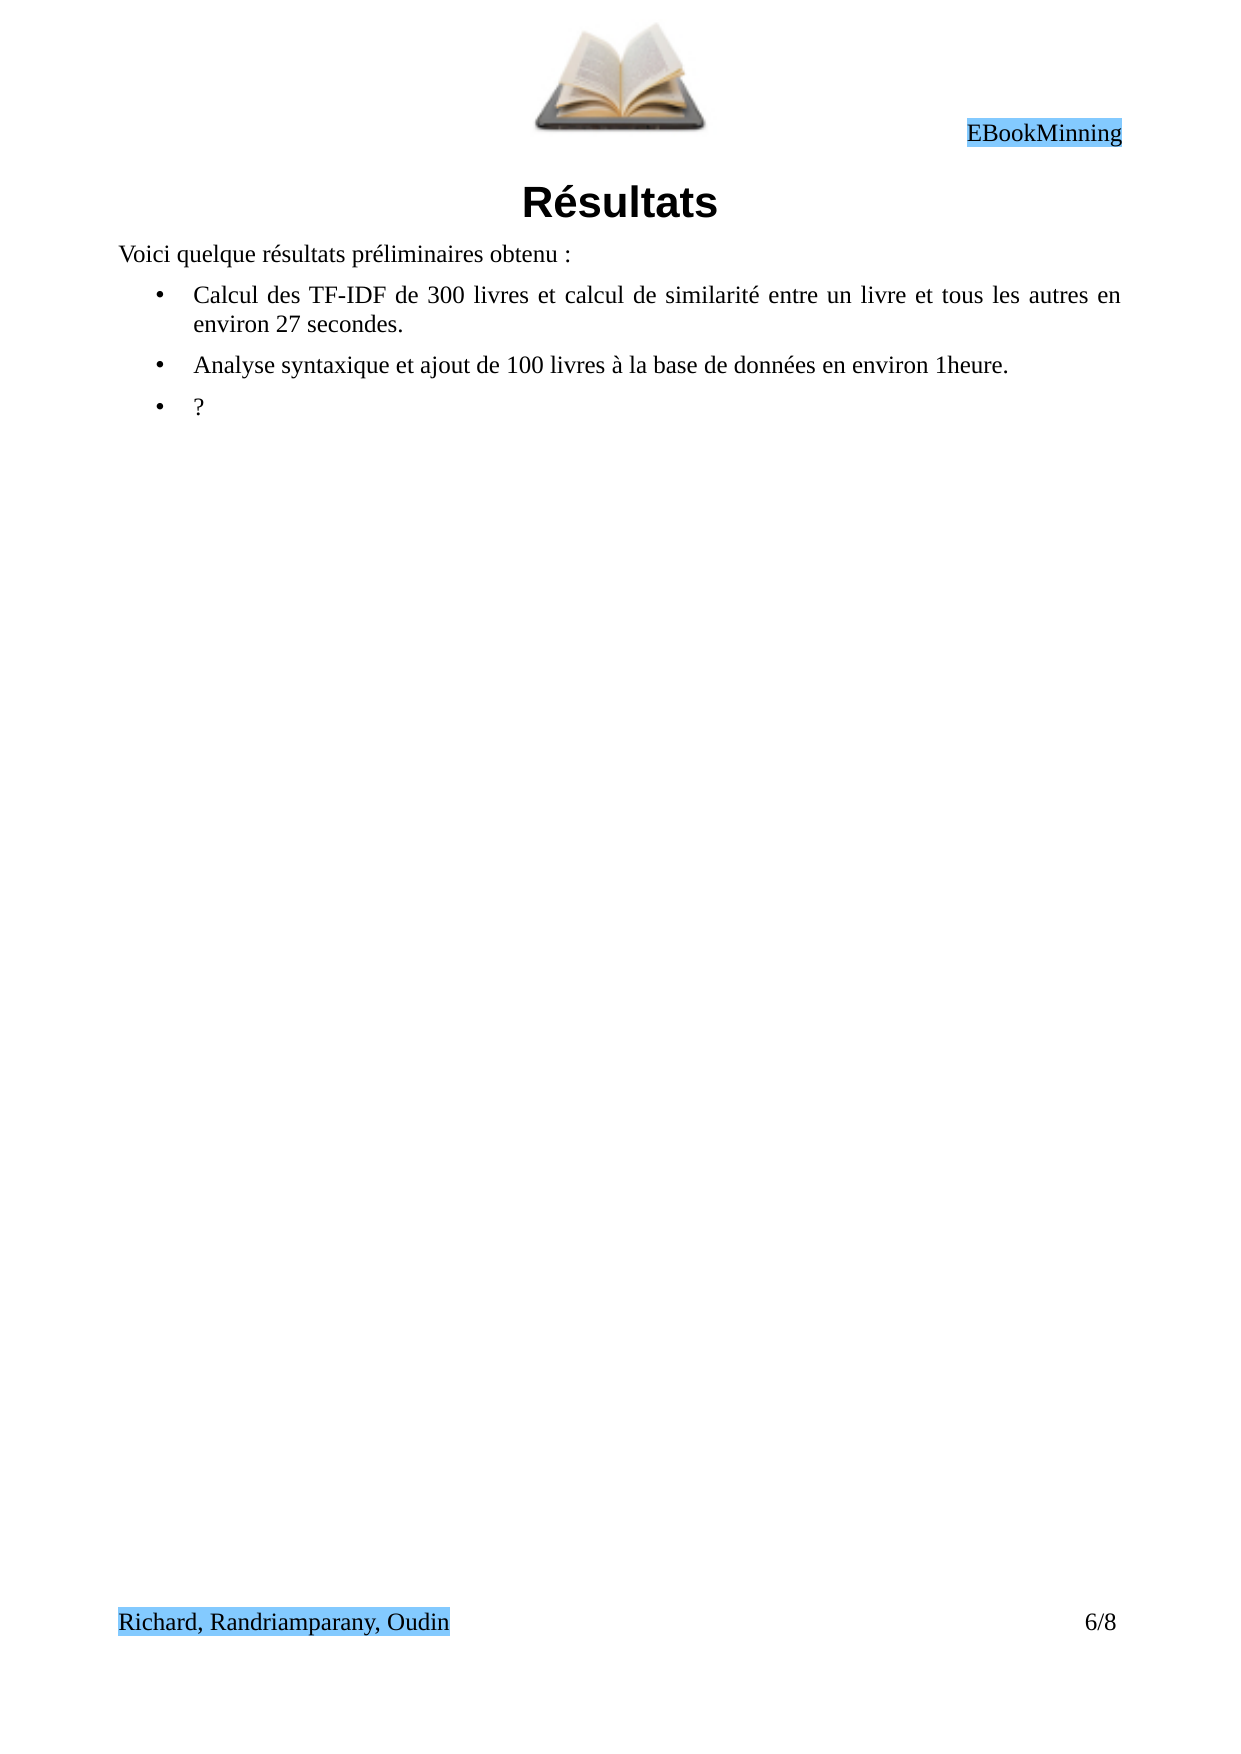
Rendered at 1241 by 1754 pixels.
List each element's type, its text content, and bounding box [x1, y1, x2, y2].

list Analyse syntaxique et ajout de 100 livres à la base de données en environ 1heure. [156, 350, 1122, 379]
list ? [156, 392, 1122, 420]
text Voici quelque résultats préliminaires obtenu : [118, 239, 1122, 268]
subtitle Résultats [118, 176, 1122, 227]
picture [516, 19, 725, 151]
list Calcul des TF-IDF de 300 livres et calcul de similarité entre un livre et tous les autres en environ 27 secondes. [156, 280, 1122, 338]
